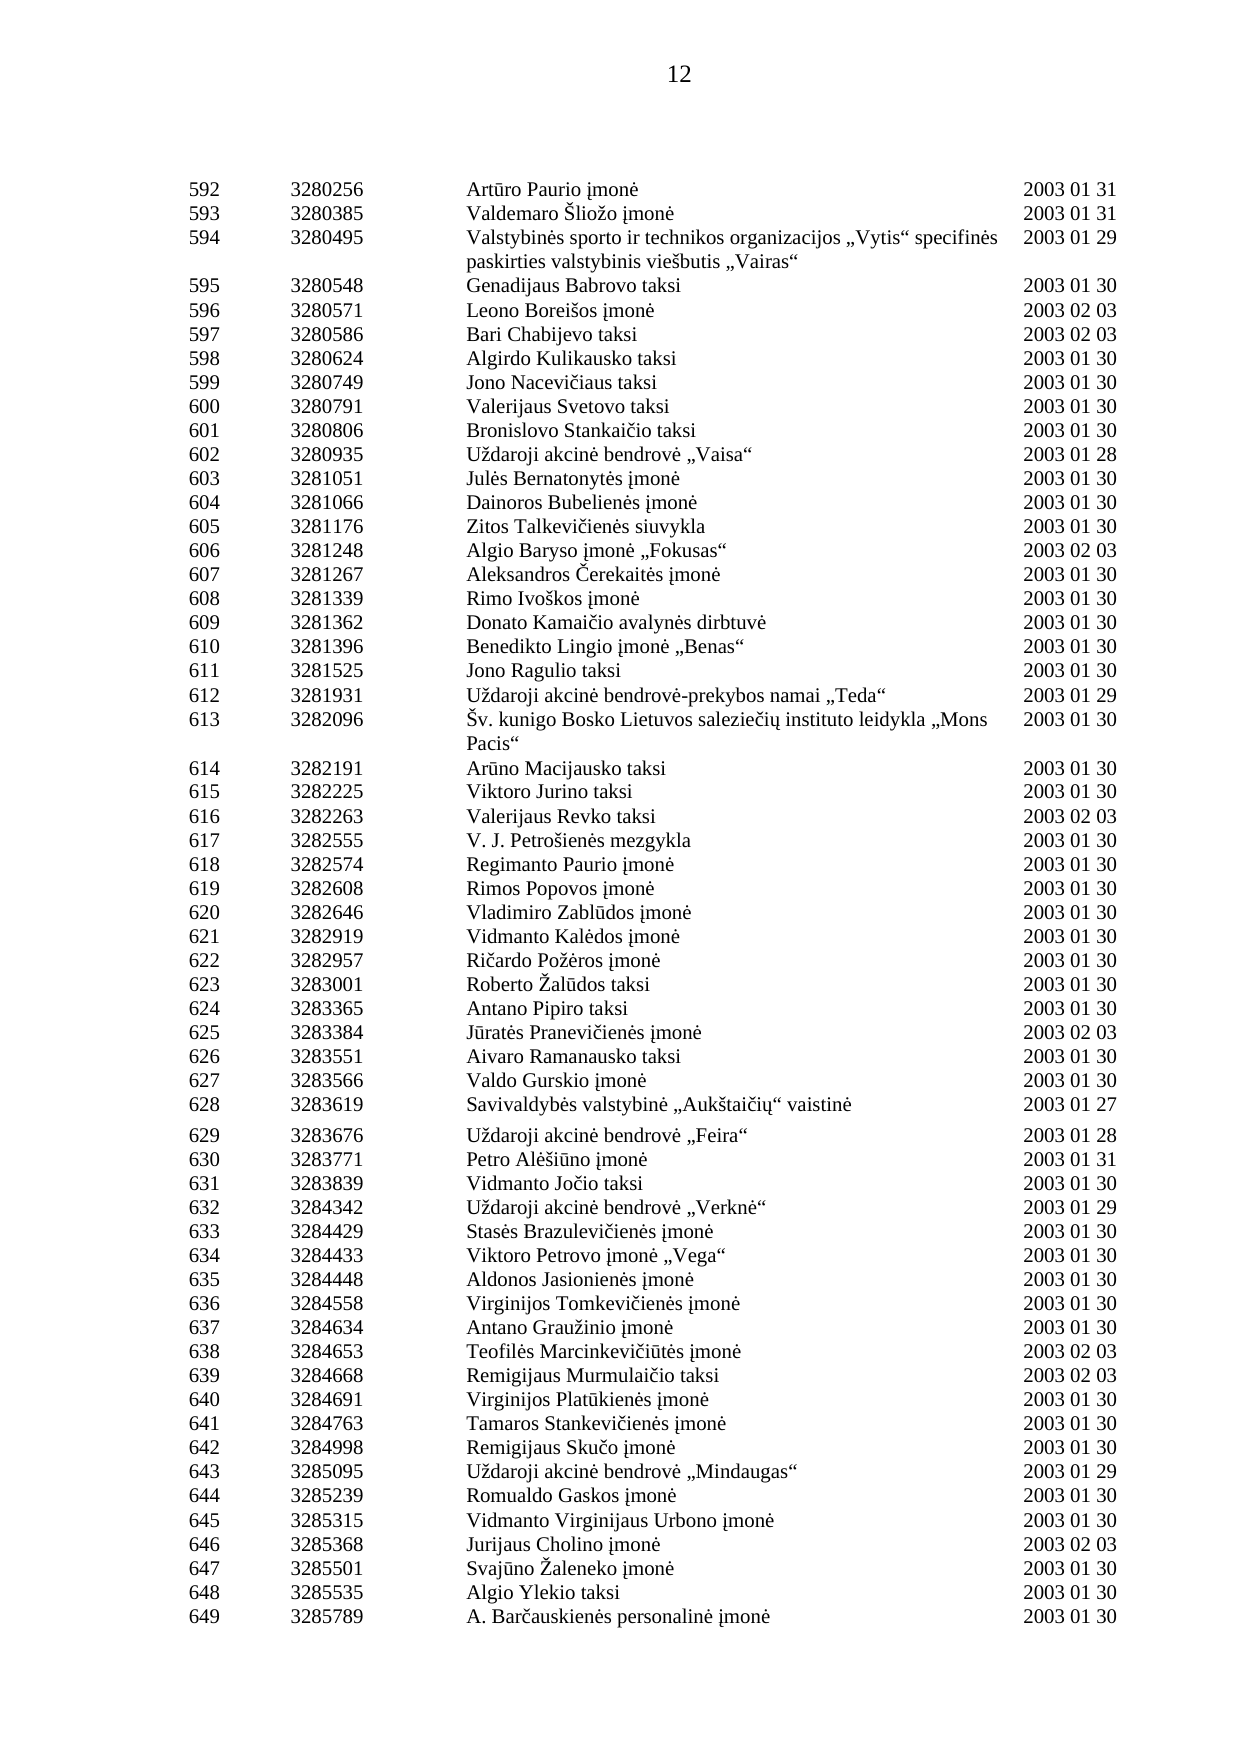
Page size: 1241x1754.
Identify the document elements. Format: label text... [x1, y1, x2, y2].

table_cell 3281267 [279, 562, 455, 586]
table_cell 2003 01 31 [1012, 201, 1181, 225]
table_cell 599 [177, 370, 279, 394]
table_cell Valdemaro Šliožo įmonė [455, 201, 1012, 225]
table_cell 619 [177, 876, 279, 900]
table_cell 3285535 [279, 1580, 455, 1604]
table_cell 3284433 [279, 1243, 455, 1267]
table_cell Jūratės Pranevičienės įmonė [455, 1020, 1012, 1044]
table_cell 2003 01 30 [1012, 274, 1181, 297]
table_cell 649 [177, 1604, 279, 1628]
table_cell 627 [177, 1068, 279, 1092]
table_cell 629 [177, 1123, 279, 1147]
table_cell 3280791 [279, 394, 455, 418]
table_cell 2003 01 30 [1012, 707, 1181, 755]
table_cell 3281066 [279, 490, 455, 514]
table_cell 648 [177, 1580, 279, 1604]
table_cell 2003 01 30 [1012, 610, 1181, 634]
table_cell Vladimiro Zablūdos įmonė [455, 900, 1012, 924]
table_cell 2003 01 30 [1012, 1315, 1181, 1339]
table_cell 3282646 [279, 900, 455, 924]
table_cell Artūro Paurio įmonė [455, 177, 1012, 201]
table_cell 3282574 [279, 852, 455, 876]
table_cell 2003 01 31 [1012, 177, 1181, 201]
table_cell 3280586 [279, 322, 455, 346]
table_cell 592 [177, 177, 279, 201]
table_cell 3282096 [279, 707, 455, 755]
table_cell 618 [177, 852, 279, 876]
table_cell 623 [177, 972, 279, 996]
table_cell 3282608 [279, 876, 455, 900]
table_cell 2003 01 30 [1012, 586, 1181, 610]
table_cell 626 [177, 1044, 279, 1068]
table_cell 2003 01 28 [1012, 442, 1181, 466]
table_cell Uždaroji akcinė bendrovė „Feira“ [455, 1123, 1012, 1147]
table_cell 3283384 [279, 1020, 455, 1044]
table_cell Uždaroji akcinė bendrovė „Mindaugas“ [455, 1459, 1012, 1483]
table_cell Donato Kamaičio avalynės dirbtuvė [455, 610, 1012, 634]
table_cell 597 [177, 322, 279, 346]
table_cell 3284691 [279, 1387, 455, 1411]
table_cell 3282191 [279, 755, 455, 779]
table_cell Teofilės Marcinkevičiūtės įmonė [455, 1339, 1012, 1363]
table_cell 3283551 [279, 1044, 455, 1068]
table_cell 3281051 [279, 466, 455, 490]
table_cell Bari Chabijevo taksi [455, 322, 1012, 346]
table_cell 632 [177, 1195, 279, 1219]
table_cell Uždaroji akcinė bendrovė „Verknė“ [455, 1195, 1012, 1219]
table_cell 3282957 [279, 948, 455, 972]
table_cell 643 [177, 1459, 279, 1483]
table_cell Zitos Talkevičienės siuvykla [455, 514, 1012, 538]
table_cell 3282919 [279, 924, 455, 948]
table_cell 3280935 [279, 442, 455, 466]
table_cell 3284558 [279, 1291, 455, 1315]
table_cell 2003 01 30 [1012, 659, 1181, 682]
table_cell Antano Graužinio įmonė [455, 1315, 1012, 1339]
table_cell Svajūno Žaleneko įmonė [455, 1556, 1012, 1580]
table_cell 624 [177, 996, 279, 1020]
table_cell Valerijaus Svetovo taksi [455, 394, 1012, 418]
table_cell 611 [177, 659, 279, 682]
table_cell 647 [177, 1556, 279, 1580]
table_cell 3280806 [279, 418, 455, 442]
table_cell Uždaroji akcinė bendrovė-prekybos namai „Teda“ [455, 683, 1012, 707]
table_cell 633 [177, 1219, 279, 1243]
table_cell Tamaros Stankevičienės įmonė [455, 1411, 1012, 1435]
table_cell 3284653 [279, 1339, 455, 1363]
table_cell 3282263 [279, 804, 455, 828]
table_cell 617 [177, 828, 279, 852]
table_cell Uždaroji akcinė bendrovė „Vaisa“ [455, 442, 1012, 466]
table_cell 3280256 [279, 177, 455, 201]
table_cell Viktoro Petrovo įmonė „Vega“ [455, 1243, 1012, 1267]
table_cell 3280385 [279, 201, 455, 225]
table_cell 614 [177, 755, 279, 779]
table_cell 2003 01 29 [1012, 683, 1181, 707]
table_cell 621 [177, 924, 279, 948]
table_cell Vidmanto Kalėdos įmonė [455, 924, 1012, 948]
table_cell 2003 01 30 [1012, 852, 1181, 876]
table_cell 3281339 [279, 586, 455, 610]
table_cell 637 [177, 1315, 279, 1339]
table_cell 2003 01 29 [1012, 1459, 1181, 1483]
table_cell V. J. Petrošienės mezgykla [455, 828, 1012, 852]
table_cell Aleksandros Čerekaitės įmonė [455, 562, 1012, 586]
table_cell 2003 01 30 [1012, 972, 1181, 996]
table_cell 2003 01 30 [1012, 755, 1181, 779]
table_cell 601 [177, 418, 279, 442]
table_cell Vidmanto Jočio taksi [455, 1171, 1012, 1195]
table_cell 598 [177, 346, 279, 370]
table_cell 2003 01 30 [1012, 1068, 1181, 1092]
table_cell 2003 01 30 [1012, 900, 1181, 924]
table_cell 3285368 [279, 1532, 455, 1556]
table_cell 3283001 [279, 972, 455, 996]
table_cell 3280495 [279, 225, 455, 273]
table_cell 625 [177, 1020, 279, 1044]
table_cell Stasės Brazulevičienės įmonė [455, 1219, 1012, 1243]
table_cell 2003 01 30 [1012, 466, 1181, 490]
table_cell 2003 01 30 [1012, 780, 1181, 803]
table_cell 3283566 [279, 1068, 455, 1092]
table_cell 2003 01 30 [1012, 1580, 1181, 1604]
table_cell Virginijos Platūkienės įmonė [455, 1387, 1012, 1411]
table_cell 641 [177, 1411, 279, 1435]
table_cell 2003 01 30 [1012, 924, 1181, 948]
table_cell Algio Baryso įmonė „Fokusas“ [455, 538, 1012, 562]
table_cell 2003 01 30 [1012, 418, 1181, 442]
table_cell 3284634 [279, 1315, 455, 1339]
table_cell 2003 01 30 [1012, 394, 1181, 418]
table_cell 3283771 [279, 1147, 455, 1171]
table_cell 3281176 [279, 514, 455, 538]
table_cell Antano Pipiro taksi [455, 996, 1012, 1020]
table_cell Valdo Gurskio įmonė [455, 1068, 1012, 1092]
table_cell Julės Bernatonytės įmonė [455, 466, 1012, 490]
table_cell 608 [177, 586, 279, 610]
table_cell Aldonos Jasionienės įmonė [455, 1267, 1012, 1291]
table_cell Petro Alėšiūno įmonė [455, 1147, 1012, 1171]
table_cell Aivaro Ramanausko taksi [455, 1044, 1012, 1068]
table_cell Genadijaus Babrovo taksi [455, 274, 1012, 297]
table_cell 3282225 [279, 780, 455, 803]
table_cell 646 [177, 1532, 279, 1556]
table_cell 2003 01 30 [1012, 1291, 1181, 1315]
table_cell 2003 01 30 [1012, 1243, 1181, 1267]
table_cell Valstybinės sporto ir technikos organizacijos „Vytis“ specifinės paskirties valstybinis viešbutis „Vairas“ [455, 225, 1012, 273]
table_cell Jono Ragulio taksi [455, 659, 1012, 682]
table_cell Ričardo Požėros įmonė [455, 948, 1012, 972]
table_cell 3281396 [279, 634, 455, 658]
table_cell Bronislovo Stankaičio taksi [455, 418, 1012, 442]
table_cell Roberto Žalūdos taksi [455, 972, 1012, 996]
table_cell 2003 02 03 [1012, 298, 1181, 322]
table_cell Arūno Macijausko taksi [455, 755, 1012, 779]
table_cell Savivaldybės valstybinė „Aukštaičių“ vaistinė [455, 1092, 1012, 1122]
table_cell Vidmanto Virginijaus Urbono įmonė [455, 1508, 1012, 1532]
table_cell 3285095 [279, 1459, 455, 1483]
table_cell Šv. kunigo Bosko Lietuvos saleziečių instituto leidykla „Mons Pacis“ [455, 707, 1012, 755]
table_cell 2003 02 03 [1012, 1363, 1181, 1387]
table_cell 3284668 [279, 1363, 455, 1387]
table_cell Rimos Popovos įmonė [455, 876, 1012, 900]
table_cell Jurijaus Cholino įmonė [455, 1532, 1012, 1556]
table_cell 642 [177, 1435, 279, 1459]
table_cell 603 [177, 466, 279, 490]
table_cell 2003 01 30 [1012, 1604, 1181, 1628]
table_cell 2003 01 30 [1012, 1044, 1181, 1068]
table_cell 2003 01 30 [1012, 562, 1181, 586]
table_cell 3282555 [279, 828, 455, 852]
table_cell 3284763 [279, 1411, 455, 1435]
table_cell 3281362 [279, 610, 455, 634]
table_cell 2003 01 31 [1012, 1147, 1181, 1171]
table_cell 2003 01 29 [1012, 225, 1181, 273]
table_cell 594 [177, 225, 279, 273]
table_cell 3280571 [279, 298, 455, 322]
table_cell 2003 01 27 [1012, 1092, 1181, 1122]
table_cell 2003 01 30 [1012, 1484, 1181, 1507]
table_cell 2003 02 03 [1012, 804, 1181, 828]
table_cell Algirdo Kulikausko taksi [455, 346, 1012, 370]
table_cell 634 [177, 1243, 279, 1267]
table_cell 630 [177, 1147, 279, 1171]
table_cell 605 [177, 514, 279, 538]
table_cell 631 [177, 1171, 279, 1195]
table_cell 636 [177, 1291, 279, 1315]
table_cell 2003 02 03 [1012, 1020, 1181, 1044]
table_cell 2003 01 30 [1012, 1435, 1181, 1459]
table_cell 600 [177, 394, 279, 418]
table_cell 2003 01 30 [1012, 1267, 1181, 1291]
table_cell 2003 01 30 [1012, 876, 1181, 900]
table_cell 616 [177, 804, 279, 828]
table_cell 609 [177, 610, 279, 634]
table_cell 3284429 [279, 1219, 455, 1243]
table_cell 3285315 [279, 1508, 455, 1532]
table_cell 595 [177, 274, 279, 297]
table_cell 2003 01 30 [1012, 1387, 1181, 1411]
table_cell 596 [177, 298, 279, 322]
table_cell Jono Nacevičiaus taksi [455, 370, 1012, 394]
table_cell 3285789 [279, 1604, 455, 1628]
table_cell 640 [177, 1387, 279, 1411]
table_cell 2003 01 30 [1012, 346, 1181, 370]
table_cell 2003 01 30 [1012, 1219, 1181, 1243]
table_cell Benedikto Lingio įmonė „Benas“ [455, 634, 1012, 658]
table_cell 639 [177, 1363, 279, 1387]
table_cell 620 [177, 900, 279, 924]
table_cell Valerijaus Revko taksi [455, 804, 1012, 828]
table_cell 613 [177, 707, 279, 755]
table_cell 2003 01 30 [1012, 1171, 1181, 1195]
table_cell 2003 01 30 [1012, 948, 1181, 972]
table_cell 2003 01 30 [1012, 828, 1181, 852]
table_cell 622 [177, 948, 279, 972]
table_cell 3280749 [279, 370, 455, 394]
table_cell 3283365 [279, 996, 455, 1020]
table_cell 3284998 [279, 1435, 455, 1459]
table_cell A. Barčauskienės personalinė įmonė [455, 1604, 1012, 1628]
table_cell 2003 01 30 [1012, 1411, 1181, 1435]
table_cell 2003 02 03 [1012, 538, 1181, 562]
table_cell 2003 01 29 [1012, 1195, 1181, 1219]
table_cell 3285501 [279, 1556, 455, 1580]
table_cell 644 [177, 1484, 279, 1507]
table_cell 635 [177, 1267, 279, 1291]
table_cell Regimanto Paurio įmonė [455, 852, 1012, 876]
table_cell 607 [177, 562, 279, 586]
table_cell Leono Boreišos įmonė [455, 298, 1012, 322]
table_cell 2003 02 03 [1012, 1339, 1181, 1363]
table_cell 615 [177, 780, 279, 803]
table_cell Remigijaus Skučo įmonė [455, 1435, 1012, 1459]
table_cell 3283676 [279, 1123, 455, 1147]
table_cell 3280548 [279, 274, 455, 297]
table_cell 2003 01 30 [1012, 370, 1181, 394]
table_cell 610 [177, 634, 279, 658]
table_cell Viktoro Jurino taksi [455, 780, 1012, 803]
table_cell 604 [177, 490, 279, 514]
table_cell 3283619 [279, 1092, 455, 1122]
table_cell Romualdo Gaskos įmonė [455, 1484, 1012, 1507]
table_cell 2003 01 28 [1012, 1123, 1181, 1147]
table_cell 638 [177, 1339, 279, 1363]
table_cell 3281931 [279, 683, 455, 707]
table_cell 593 [177, 201, 279, 225]
table_cell 2003 01 30 [1012, 634, 1181, 658]
table_cell 2003 01 30 [1012, 514, 1181, 538]
table_cell Dainoros Bubelienės įmonė [455, 490, 1012, 514]
table_cell 2003 01 30 [1012, 1508, 1181, 1532]
table_cell 612 [177, 683, 279, 707]
table_cell 2003 02 03 [1012, 322, 1181, 346]
table_cell Rimo Ivoškos įmonė [455, 586, 1012, 610]
table_cell 645 [177, 1508, 279, 1532]
table_cell 606 [177, 538, 279, 562]
table_cell 3284448 [279, 1267, 455, 1291]
table_cell 602 [177, 442, 279, 466]
table_cell 2003 01 30 [1012, 996, 1181, 1020]
table_cell 3281248 [279, 538, 455, 562]
table_cell Algio Ylekio taksi [455, 1580, 1012, 1604]
table_cell 3283839 [279, 1171, 455, 1195]
table_cell 3284342 [279, 1195, 455, 1219]
table_cell Virginijos Tomkevičienės įmonė [455, 1291, 1012, 1315]
table_cell 3281525 [279, 659, 455, 682]
table_cell Remigijaus Murmulaičio taksi [455, 1363, 1012, 1387]
table_cell 628 [177, 1092, 279, 1122]
table_cell 3280624 [279, 346, 455, 370]
table_cell 2003 01 30 [1012, 1556, 1181, 1580]
table_cell 3285239 [279, 1484, 455, 1507]
table_cell 2003 02 03 [1012, 1532, 1181, 1556]
table_cell 2003 01 30 [1012, 490, 1181, 514]
